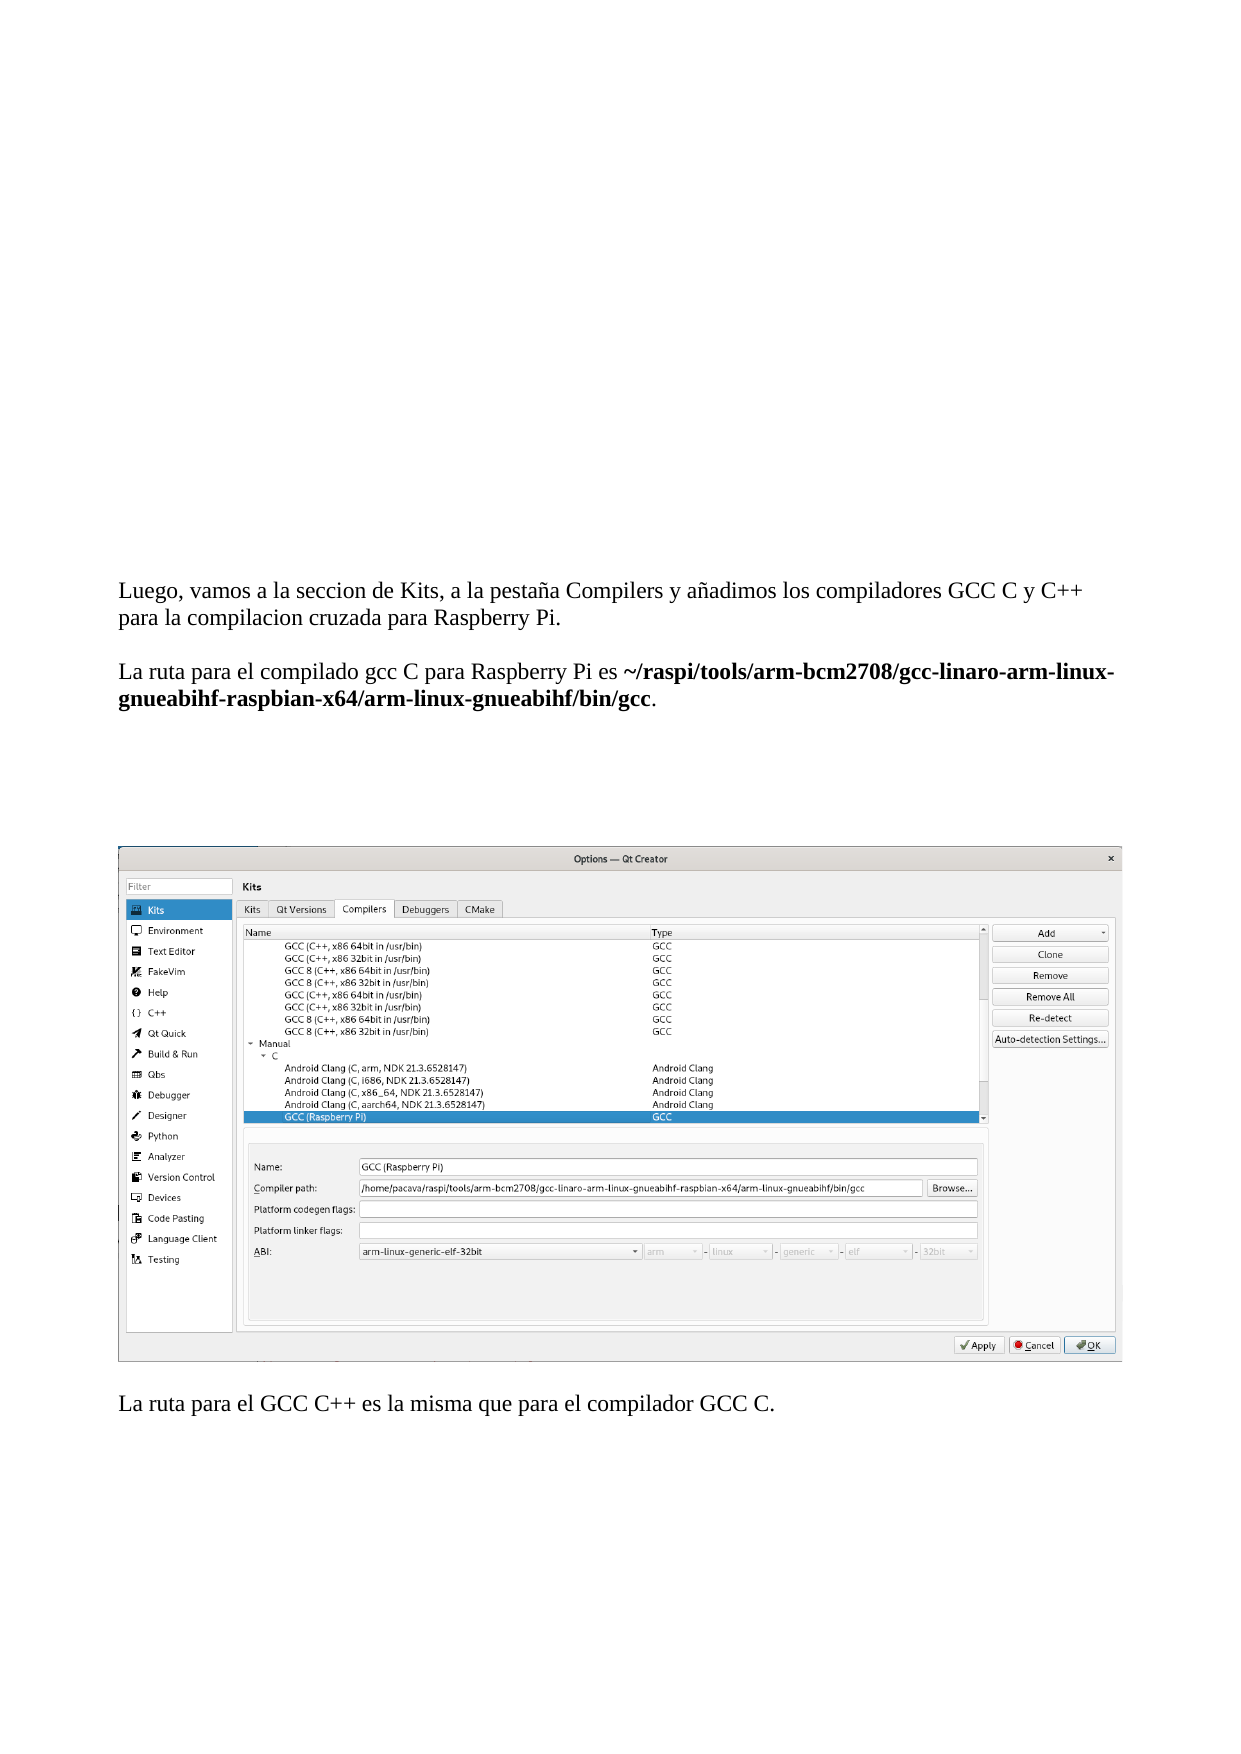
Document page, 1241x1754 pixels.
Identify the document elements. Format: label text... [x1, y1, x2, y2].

text La ruta para el GCC C++ es la misma que para el compilador GCC C. [118, 1389, 1122, 1416]
text Luego, vamos a la seccion de Kits, a la pestaña Compilers y añadimos los compiladores GCC C y C++ para la compilacion cruzada para Raspberry Pi. [118, 577, 1122, 631]
text La ruta para el compilado gcc C para Raspberry Pi es ~/raspi/tools/arm-bcm2708/gcc-linaro-arm-linux-gnueabihf-raspbian-x64/arm-linux-gnueabihf/bin/gcc. [118, 658, 1122, 712]
picture [118, 846, 1123, 1362]
